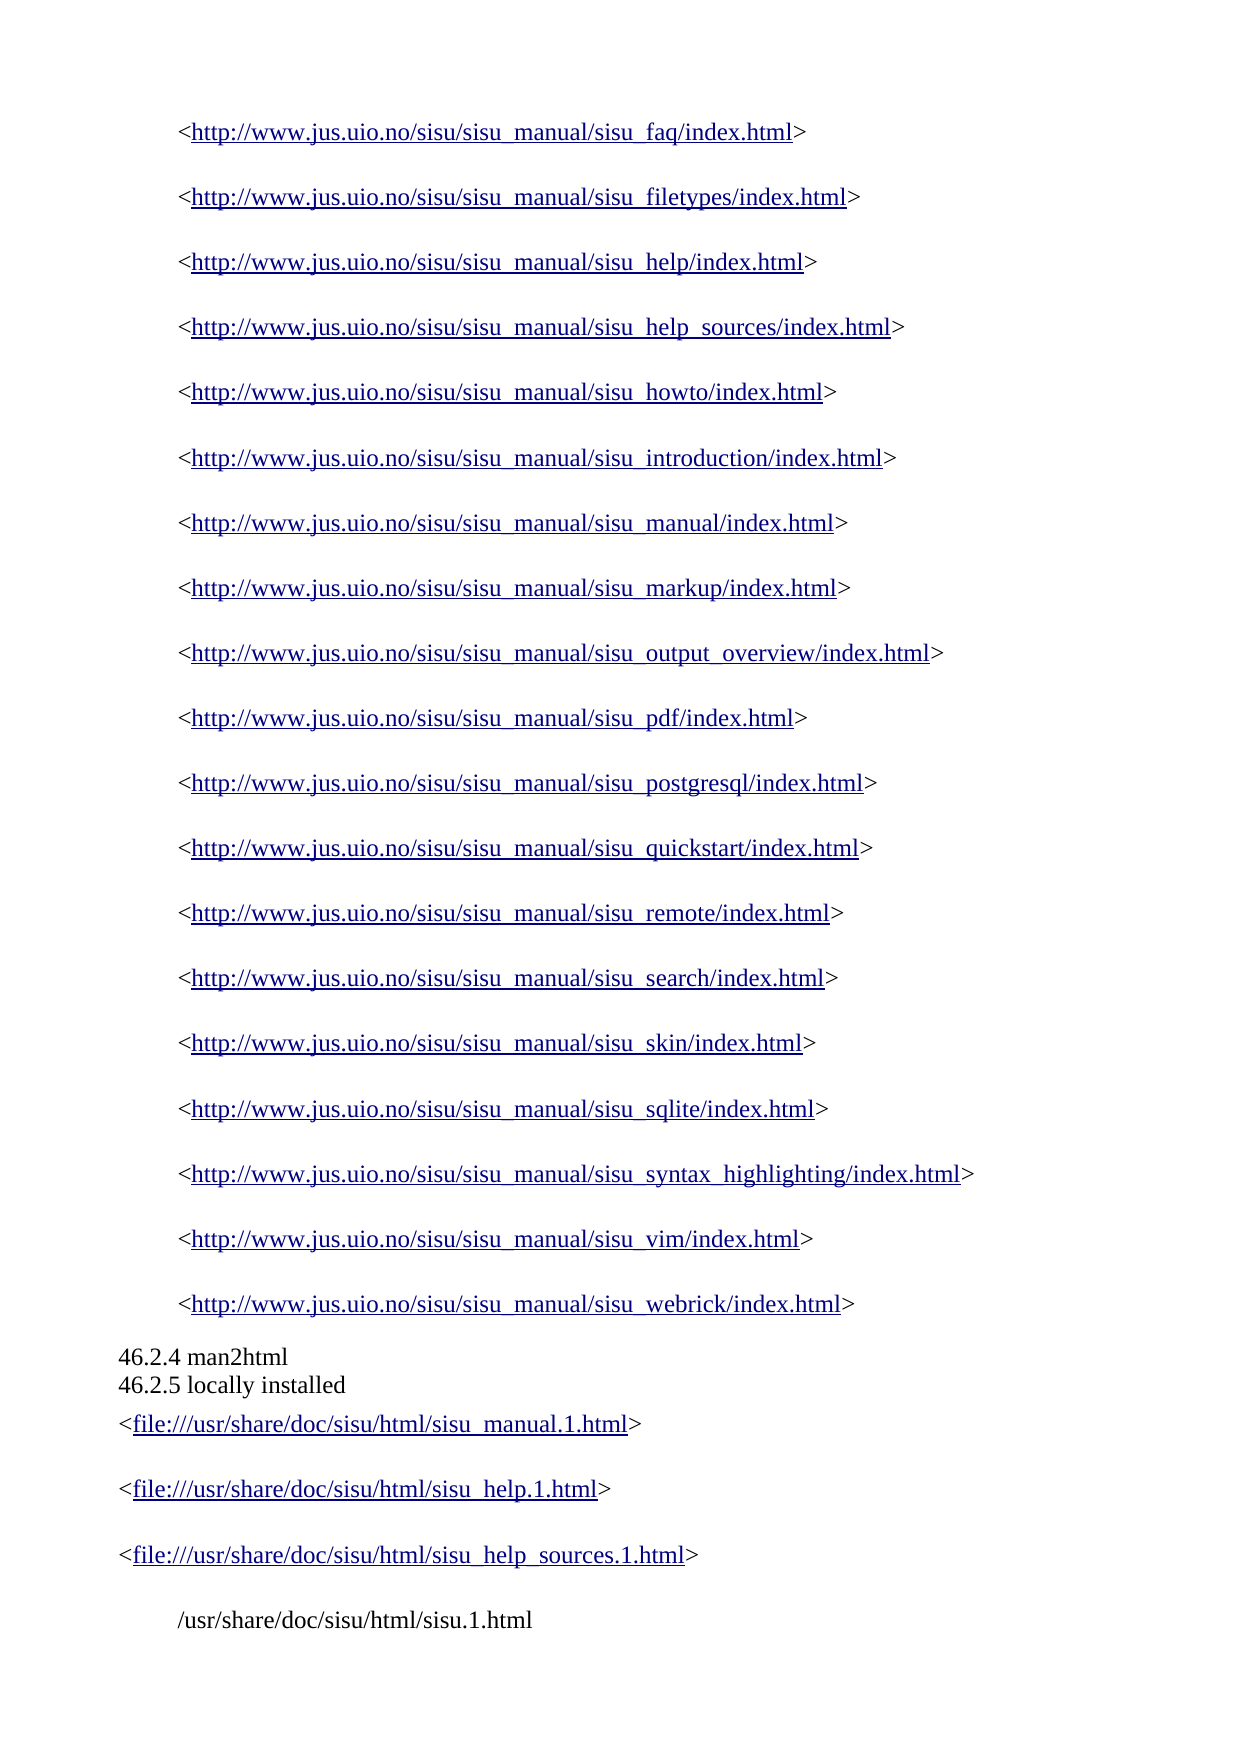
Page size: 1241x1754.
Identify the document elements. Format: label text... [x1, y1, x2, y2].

text <http://www.jus.uio.no/sisu/sisu_manual/sisu_syntax_highlighting/index.html> [177, 1160, 1122, 1187]
text <http://www.jus.uio.no/sisu/sisu_manual/sisu_output_overview/index.html> [177, 639, 1122, 667]
text <http://www.jus.uio.no/sisu/sisu_manual/sisu_howto/index.html> [177, 378, 1122, 406]
text <http://www.jus.uio.no/sisu/sisu_manual/sisu_help_sources/index.html> [177, 313, 1122, 341]
text /usr/share/doc/sisu/html/sisu.1.html [177, 1606, 1122, 1633]
text <http://www.jus.uio.no/sisu/sisu_manual/sisu_manual/index.html> [177, 509, 1122, 536]
subtitle 46.2.4 man2html [118, 1343, 1122, 1371]
text <http://www.jus.uio.no/sisu/sisu_manual/sisu_filetypes/index.html> [177, 183, 1122, 211]
text <http://www.jus.uio.no/sisu/sisu_manual/sisu_help/index.html> [177, 248, 1122, 276]
text <http://www.jus.uio.no/sisu/sisu_manual/sisu_quickstart/index.html> [177, 834, 1122, 862]
text <http://www.jus.uio.no/sisu/sisu_manual/sisu_sqlite/index.html> [177, 1095, 1122, 1122]
text <http://www.jus.uio.no/sisu/sisu_manual/sisu_faq/index.html> [177, 118, 1122, 146]
text <http://www.jus.uio.no/sisu/sisu_manual/sisu_postgresql/index.html> [177, 769, 1122, 797]
text <file:///usr/share/doc/sisu/html/sisu_help.1.html> [118, 1476, 1122, 1503]
text <http://www.jus.uio.no/sisu/sisu_manual/sisu_skin/index.html> [177, 1029, 1122, 1057]
text <http://www.jus.uio.no/sisu/sisu_manual/sisu_remote/index.html> [177, 899, 1122, 927]
text <http://www.jus.uio.no/sisu/sisu_manual/sisu_introduction/index.html> [177, 444, 1122, 471]
subtitle 46.2.5 locally installed [118, 1371, 1122, 1399]
text <file:///usr/share/doc/sisu/html/sisu_help_sources.1.html> [118, 1541, 1122, 1568]
text <http://www.jus.uio.no/sisu/sisu_manual/sisu_pdf/index.html> [177, 704, 1122, 732]
text <http://www.jus.uio.no/sisu/sisu_manual/sisu_search/index.html> [177, 964, 1122, 992]
text <http://www.jus.uio.no/sisu/sisu_manual/sisu_markup/index.html> [177, 574, 1122, 602]
text <file:///usr/share/doc/sisu/html/sisu_manual.1.html> [118, 1411, 1122, 1438]
text <http://www.jus.uio.no/sisu/sisu_manual/sisu_vim/index.html> [177, 1225, 1122, 1253]
text <http://www.jus.uio.no/sisu/sisu_manual/sisu_webrick/index.html> [177, 1290, 1122, 1318]
